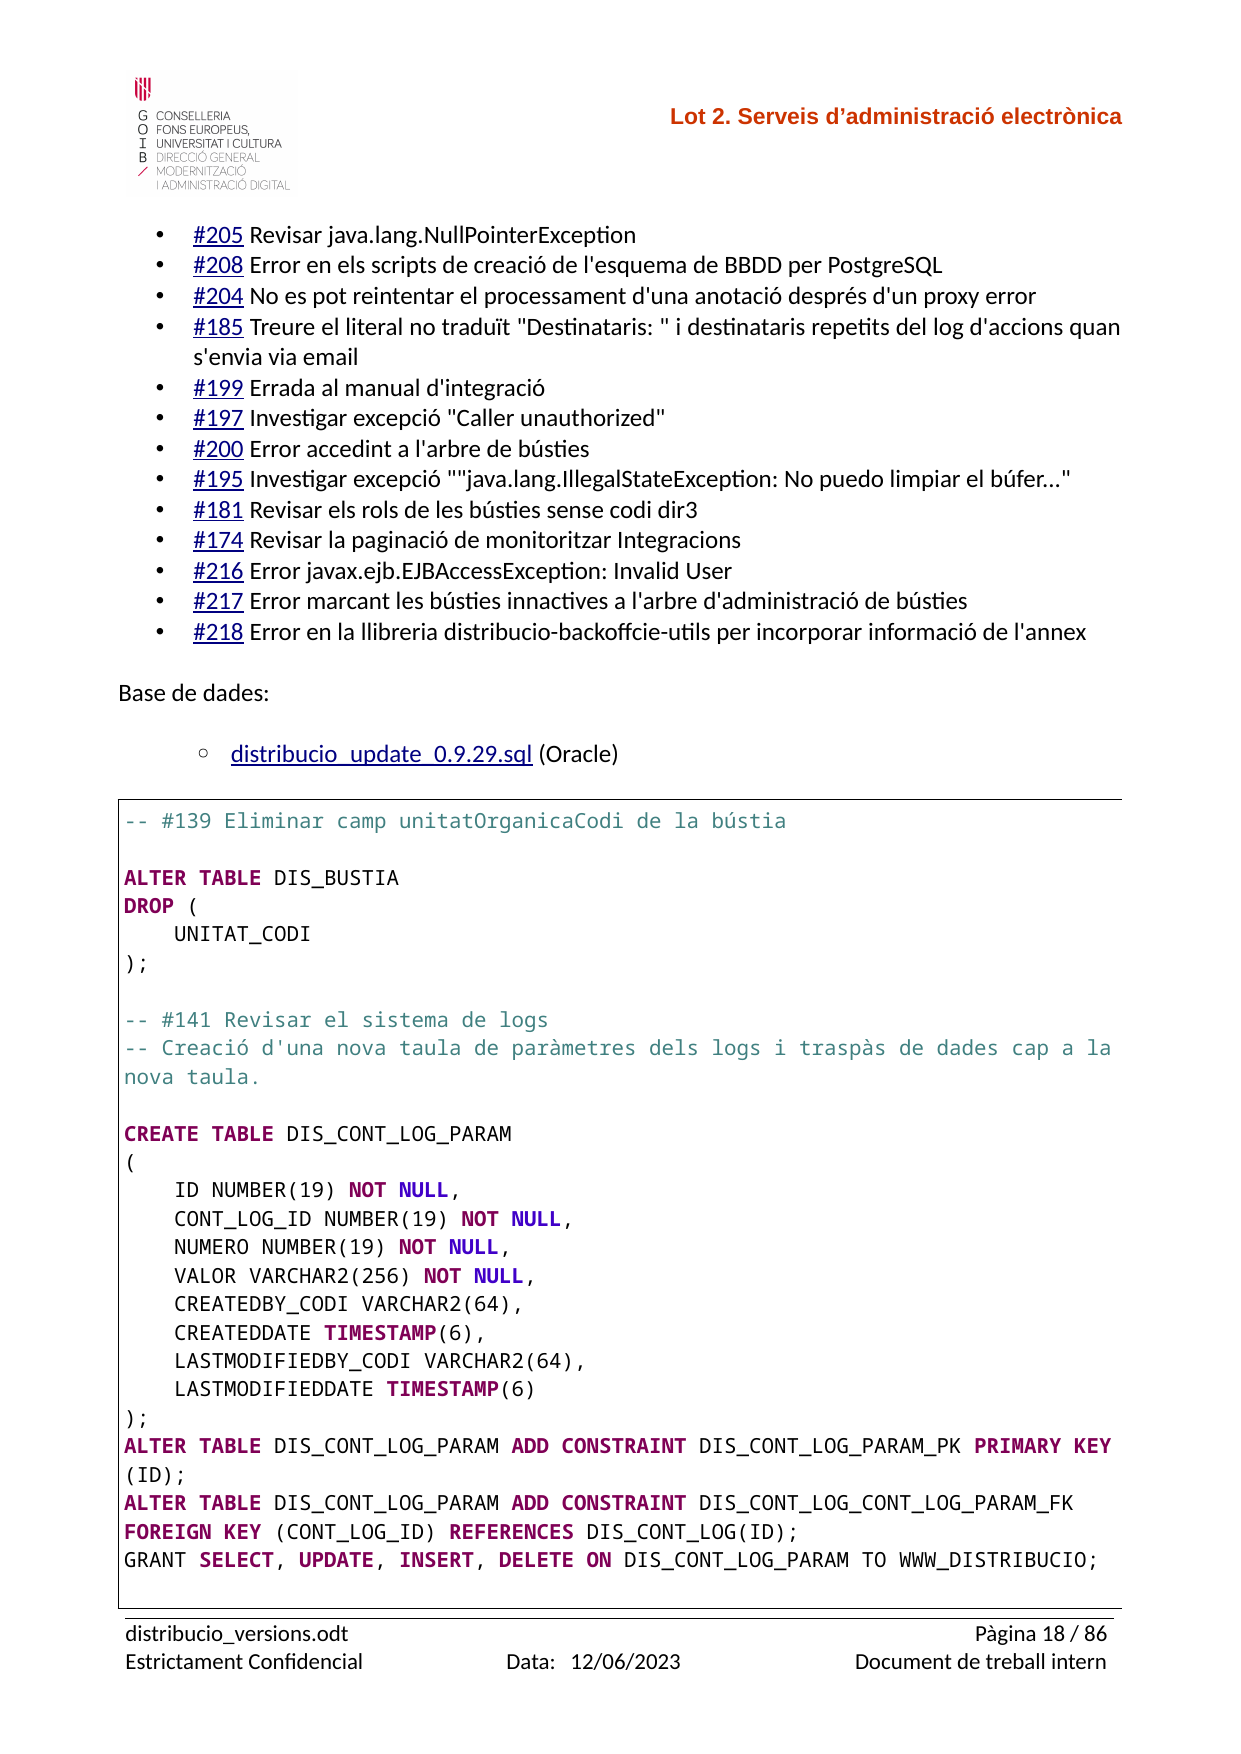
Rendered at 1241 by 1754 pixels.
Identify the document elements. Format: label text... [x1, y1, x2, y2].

list #185 Treure el literal no traduït "Destinataris: " i destinataris repetits del log d'accions quan s'envia via email [156, 311, 1122, 372]
list #218 Error en la llibreria distribucio-backoffcie-utils per incorporar informació de l'annex [156, 616, 1122, 646]
picture [126, 70, 299, 197]
list #205 Revisar java.lang.NullPointerException [156, 219, 1122, 250]
list #199 Errada al manual d'integració [156, 372, 1122, 402]
list #204 No es pot reintentar el processament d'una anotació després d'un proxy error [156, 280, 1122, 311]
list #217 Error marcant les bústies innactives a l'arbre d'administració de bústies [156, 585, 1122, 616]
list #216 Error javax.ejb.EJBAccessException: Invalid User [156, 555, 1122, 585]
list #200 Error accedint a l'arbre de bústies [156, 433, 1122, 463]
text Base de dades: [118, 677, 1122, 707]
list distribucio_update_0.9.29.sql (Oracle) [193, 738, 1122, 768]
list #197 Investigar excepció "Caller unauthorized" [156, 402, 1122, 433]
list #208 Error en els scripts de creació de l'esquema de BBDD per PostgreSQL [156, 250, 1122, 280]
table_header -- #139 Eliminar camp unitatOrganicaCodi de la bústia ALTER TABLE DIS_BUSTIA DROP ( UNITAT_CODI ); -- #141 Revisar el sistema de logs -- Creació d'una nova taula de paràmetres dels logs i traspàs de dades cap a la nova taula. CREATE TABLE DIS_CONT_LOG_PARAM ( ID NUMBER(19) NOT NULL, CONT_LOG_ID NUMBER(19) NOT NULL, NUMERO NUMBER(19) NOT NULL, VALOR VARCHAR2(256) NOT NULL, CREATEDBY_CODI VARCHAR2(64), CREATEDDATE TIMESTAMP(6), LASTMODIFIEDBY_CODI VARCHAR2(64), LASTMODIFIEDDATE TIMESTAMP(6) ); ALTER TABLE DIS_CONT_LOG_PARAM ADD CONSTRAINT DIS_CONT_LOG_PARAM_PK PRIMARY KEY (ID); ALTER TABLE DIS_CONT_LOG_PARAM ADD CONSTRAINT DIS_CONT_LOG_CONT_LOG_PARAM_FK FOREIGN KEY (CONT_LOG_ID) REFERENCES DIS_CONT_LOG(ID); GRANT SELECT, UPDATE, INSERT, DELETE ON DIS_CONT_LOG_PARAM TO WWW_DISTRIBUCIO; [119, 800, 1122, 1608]
list #174 Revisar la paginació de monitoritzar Integracions [156, 524, 1122, 555]
list #195 Investigar excepció ""java.lang.IllegalStateException: No puedo limpiar el búfer..." [156, 463, 1122, 494]
list #181 Revisar els rols de les bústies sense codi dir3 [156, 494, 1122, 524]
